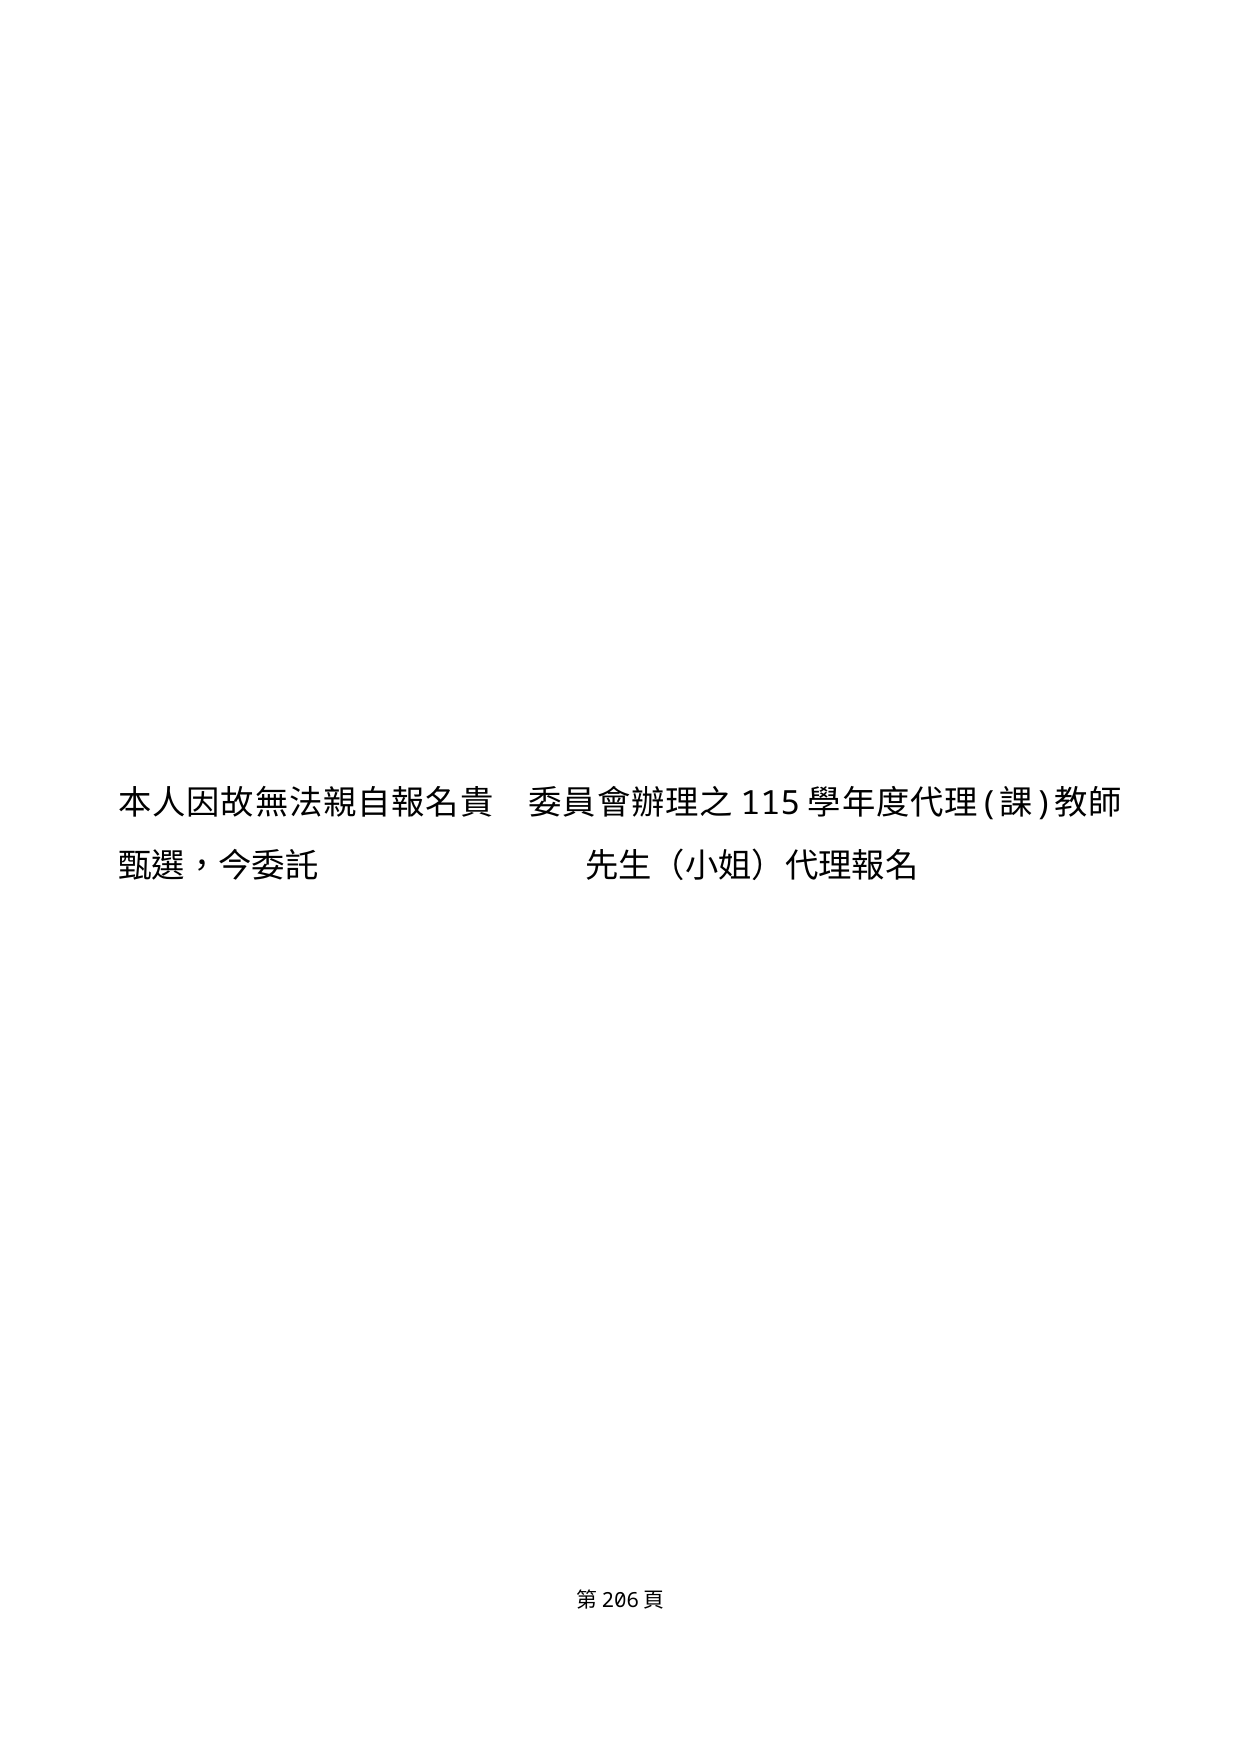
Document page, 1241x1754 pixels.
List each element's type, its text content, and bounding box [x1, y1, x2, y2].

text 本人因故無法親自報名貴 委員會辦理之115學年度代理(課)教師甄選，今委託 先生（小姐）代理報名 [118, 758, 1122, 883]
